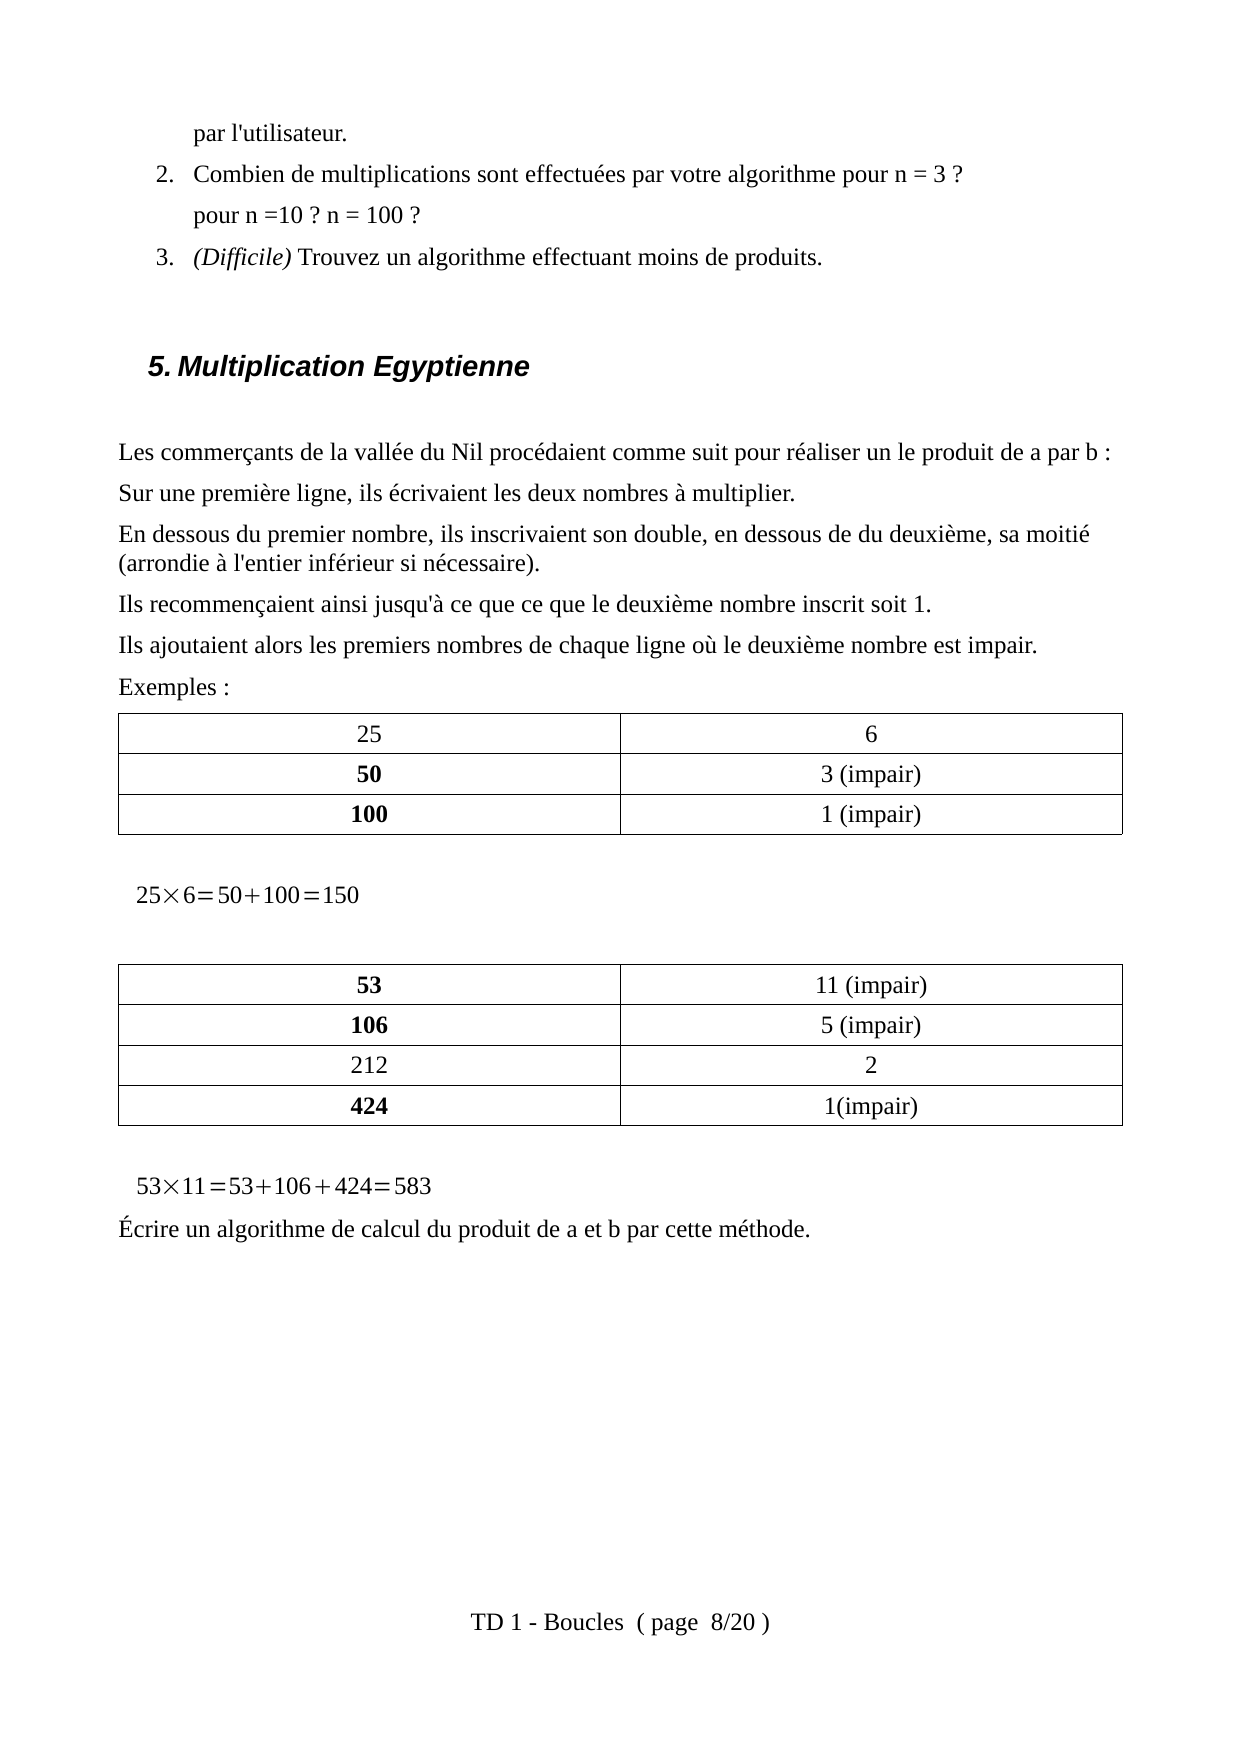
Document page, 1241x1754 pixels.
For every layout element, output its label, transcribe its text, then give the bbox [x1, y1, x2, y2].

table_cell 424 [119, 1086, 620, 1125]
list par l'utilisateur. [156, 118, 1122, 147]
list Combien de multiplications sont effectuées par votre algorithme pour n = 3 ? [156, 159, 1122, 188]
table_cell 3 (impair) [621, 754, 1122, 793]
table_cell 106 [119, 1005, 620, 1045]
table_cell 50 [119, 754, 620, 793]
text Ils recommençaient ainsi jusqu'à ce que ce que le deuxième nombre inscrit soit 1. [118, 589, 1122, 618]
subtitle Multiplication Egyptienne [148, 349, 1122, 383]
text Sur une première ligne, ils écrivaient les deux nombres à multiplier. [118, 478, 1122, 507]
table_header 6 [621, 714, 1122, 753]
table_cell 100 [119, 795, 620, 834]
table_cell 5 (impair) [621, 1005, 1122, 1045]
text En dessous du premier nombre, ils inscrivaient son double, en dessous de du deuxième, sa moitié (arrondie à l'entier inférieur si nécessaire). [118, 519, 1122, 577]
table_cell 1 (impair) [621, 795, 1122, 834]
table_header 53 [119, 965, 620, 1004]
table_cell 212 [119, 1046, 620, 1085]
text Écrire un algorithme de calcul du produit de a et b par cette méthode. [118, 1214, 1122, 1243]
text Les commerçants de la vallée du Nil procédaient comme suit pour réaliser un le produit de a par b : [118, 437, 1122, 465]
list pour n =10 ? n = 100 ? [156, 201, 1122, 229]
text Exemples : [118, 672, 1122, 700]
table_header 11 (impair) [621, 965, 1122, 1004]
table_header 25 [119, 714, 620, 753]
table_cell 2 [621, 1046, 1122, 1085]
table_cell 1(impair) [621, 1086, 1122, 1125]
list (Difficile) Trouvez un algorithme effectuant moins de produits. [156, 242, 1122, 271]
text Ils ajoutaient alors les premiers nombres de chaque ligne où le deuxième nombre est impair. [118, 630, 1122, 659]
